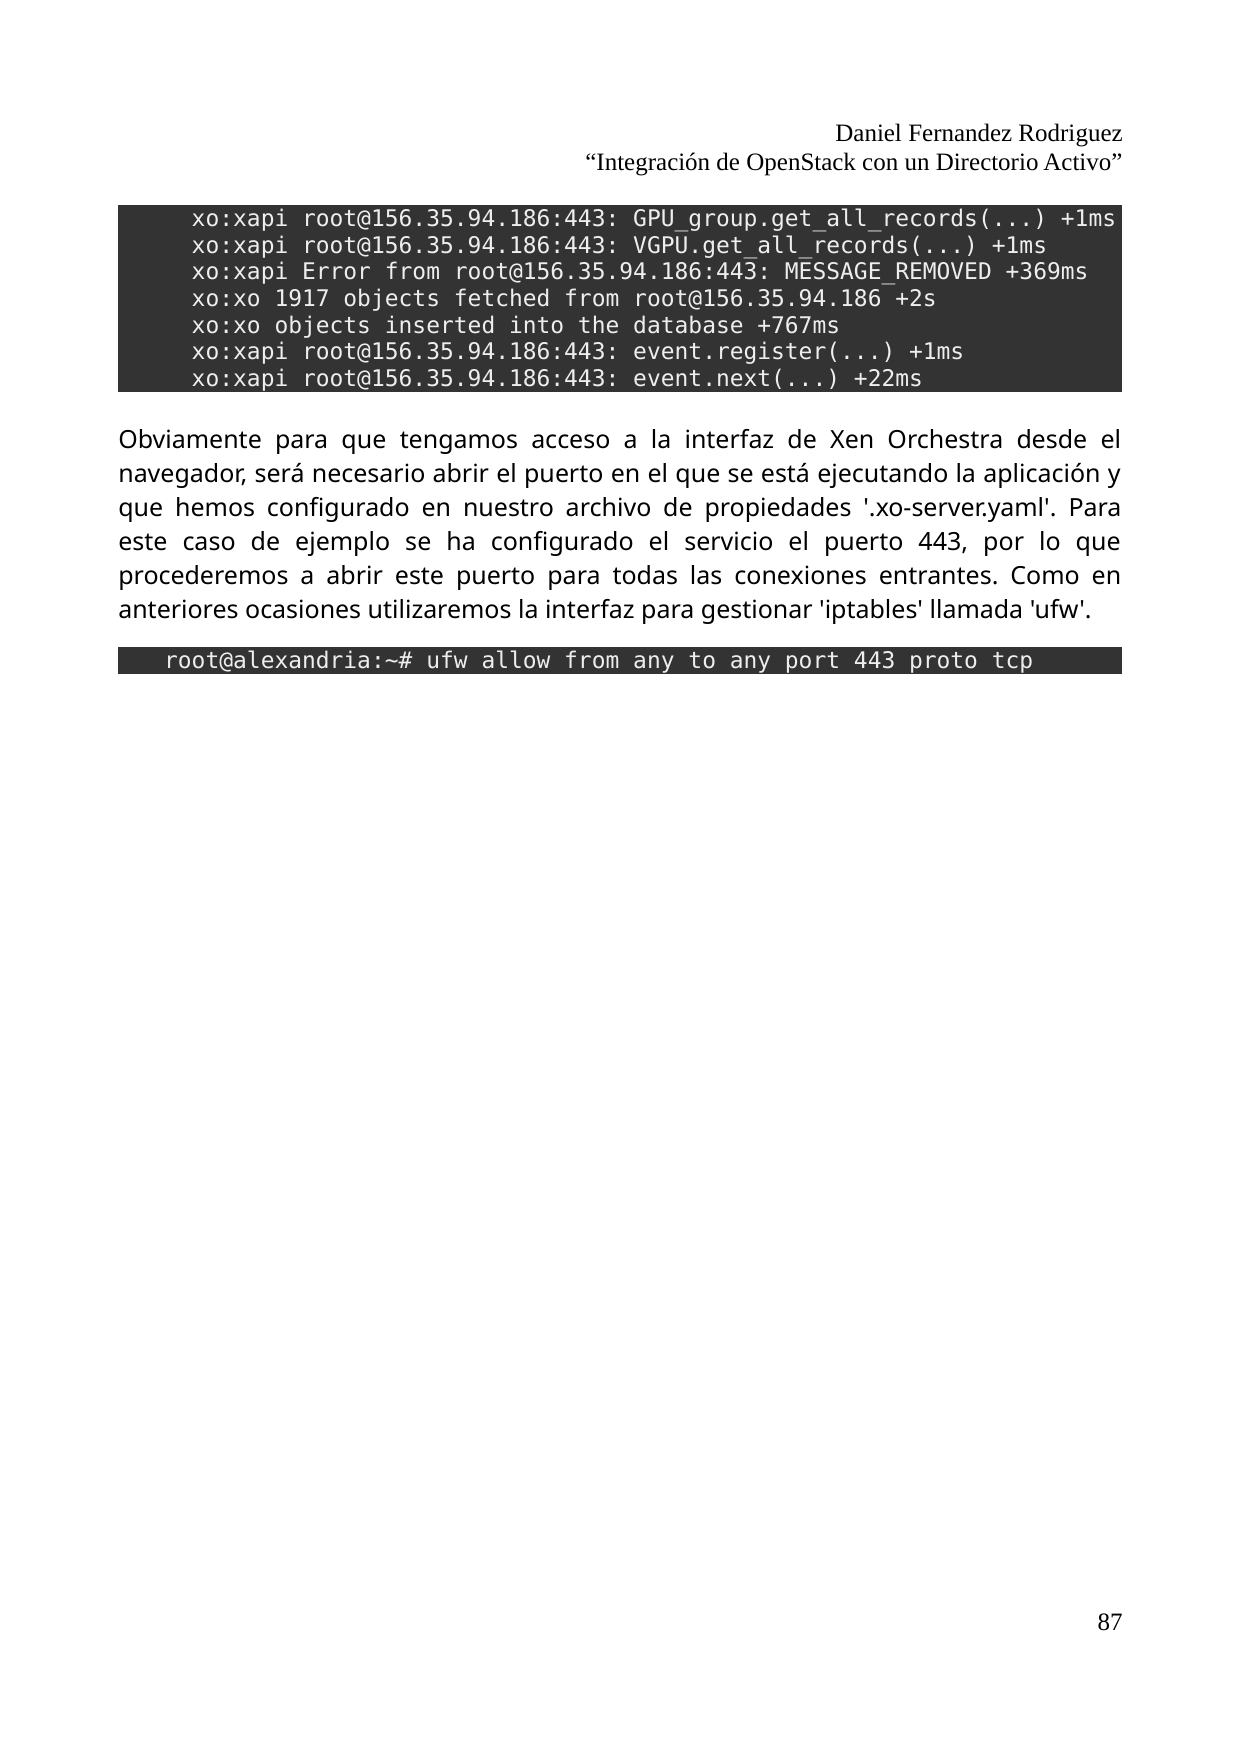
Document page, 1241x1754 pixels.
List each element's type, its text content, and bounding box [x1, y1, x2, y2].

text xo:xapi root@156.35.94.186:443: event.register(...) +1ms [118, 338, 1122, 365]
text xo:xapi root@156.35.94.186:443: event.next(...) +22ms [118, 365, 1122, 392]
text xo:xapi Error from root@156.35.94.186:443: MESSAGE_REMOVED +369ms [118, 258, 1122, 285]
text Obviamente para que tengamos acceso a la interfaz de Xen Orchestra desde el navegador, será necesario abrir el puerto en el que se está ejecutando la aplicación y que hemos configurado en nuestro archivo de propiedades '.xo-server.yaml'. Para este caso de ejemplo se ha configurado el servicio el puerto 443, por lo que procederemos a abrir este puerto para todas las conexiones entrantes. Como en anteriores ocasiones utilizaremos la interfaz para gestionar 'iptables' llamada 'ufw'. [118, 422, 1122, 626]
text root@alexandria:~# ufw allow from any to any port 443 proto tcp [118, 647, 1122, 674]
text xo:xapi root@156.35.94.186:443: GPU_group.get_all_records(...) +1ms [118, 205, 1122, 232]
text xo:xo 1917 objects fetched from root@156.35.94.186 +2s [118, 285, 1122, 312]
text xo:xapi root@156.35.94.186:443: VGPU.get_all_records(...) +1ms [118, 232, 1122, 258]
text xo:xo objects inserted into the database +767ms [118, 312, 1122, 338]
